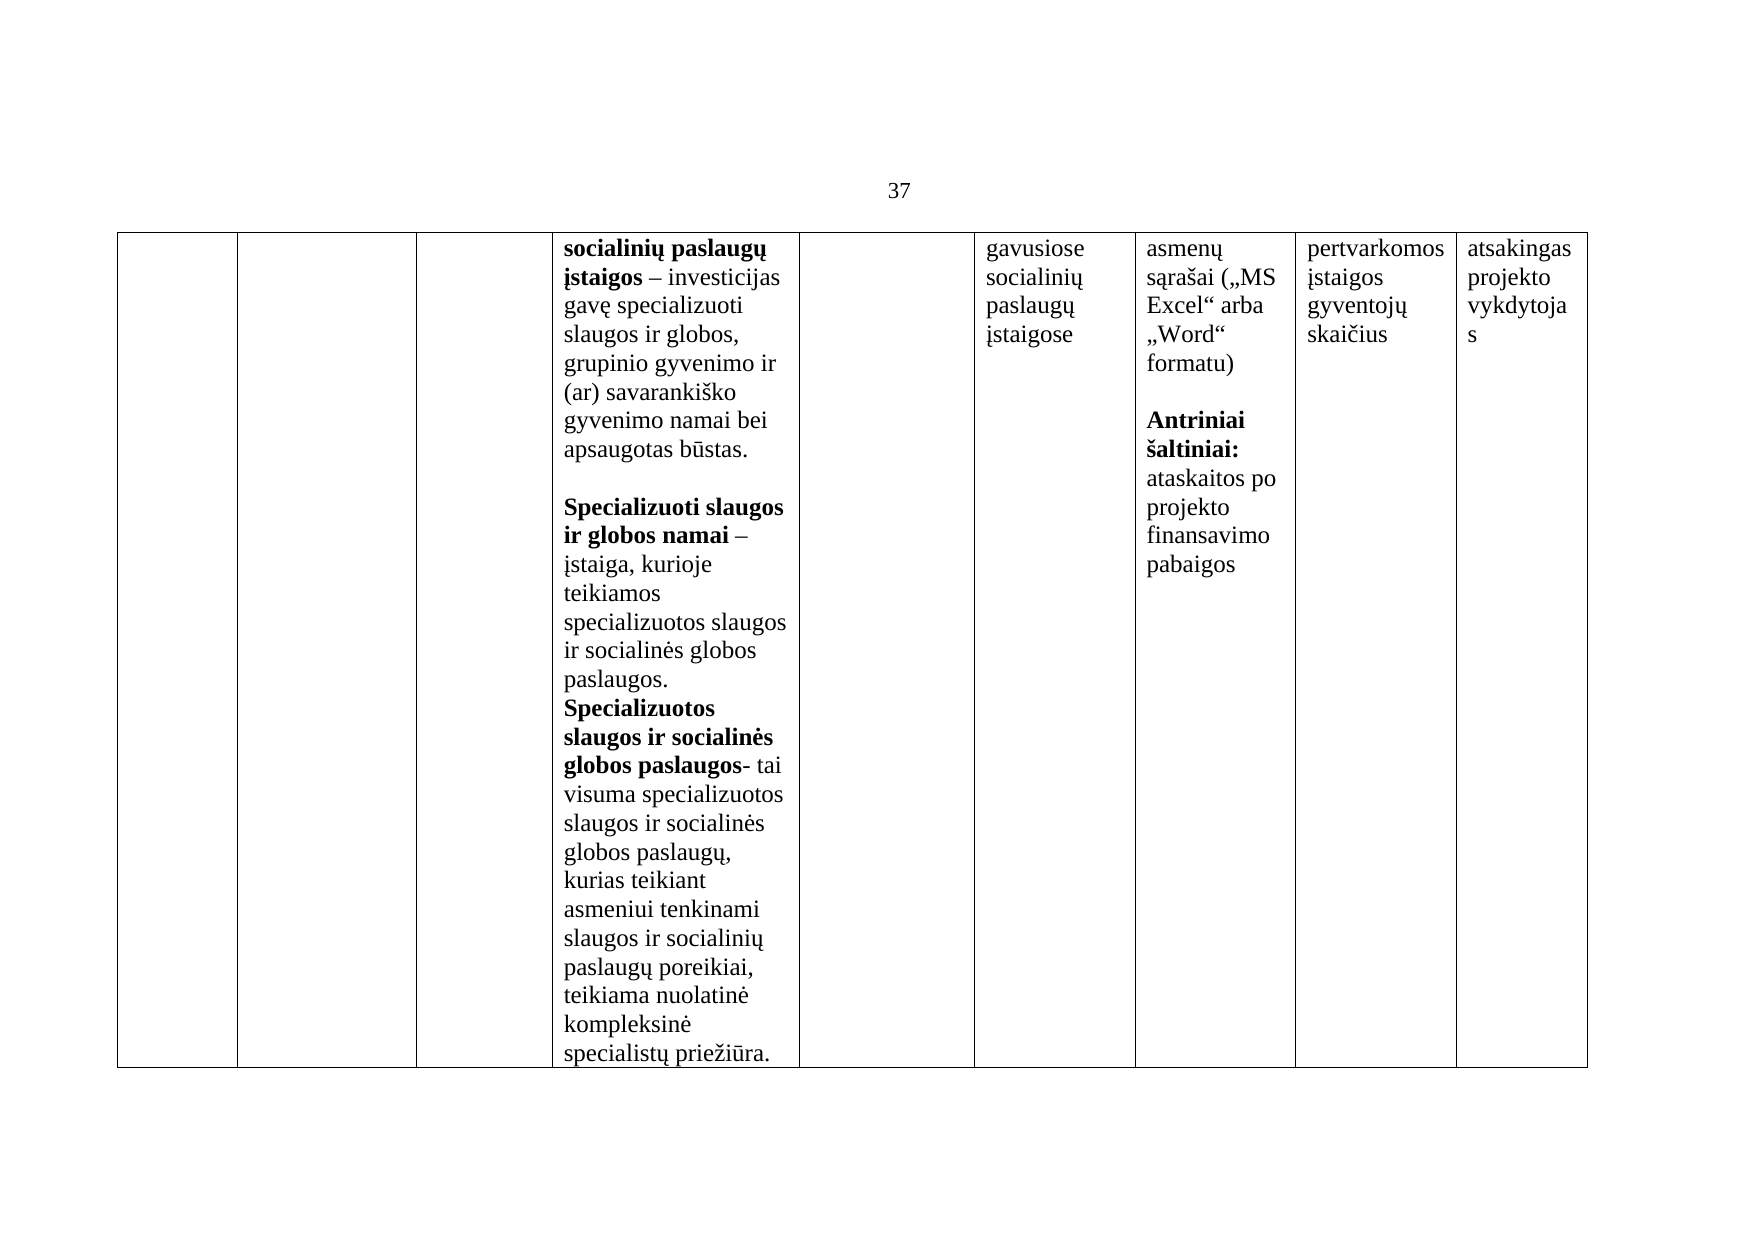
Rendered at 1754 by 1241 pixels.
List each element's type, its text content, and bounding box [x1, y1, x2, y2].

table_cell [238, 233, 416, 1067]
table_cell [118, 233, 237, 1067]
table_cell asmenų sąrašai („MS Excel“ arba „Word“ formatu) Antriniai šaltiniai: ataskaitos po projekto finansavimo pabaigos [1136, 233, 1295, 1067]
table_cell atsakingas projekto vykdytojas [1457, 233, 1587, 1067]
table_cell pertvarkomos įstaigos gyventojų skaičius [1296, 233, 1456, 1067]
table_cell [800, 233, 974, 1067]
table_cell [113, 232, 117, 1067]
table_cell [417, 233, 552, 1067]
table_cell socialinių paslaugų įstaigos – investicijas gavę specializuoti slaugos ir globos, grupinio gyvenimo ir (ar) savarankiško gyvenimo namai bei apsaugotas būstas. Specializuoti slaugos ir globos namai – įstaiga, kurioje teikiamos specializuotos slaugos ir socialinės globos paslaugos. Specializuotos slaugos ir socialinės globos paslaugos- tai visuma specializuotos slaugos ir socialinės globos paslaugų, kurias teikiant asmeniui tenkinami slaugos ir socialinių paslaugų poreikiai, teikiama nuolatinė kompleksinė specialistų priežiūra. [553, 233, 799, 1067]
table_cell gavusiose socialinių paslaugų įstaigose [975, 233, 1135, 1067]
